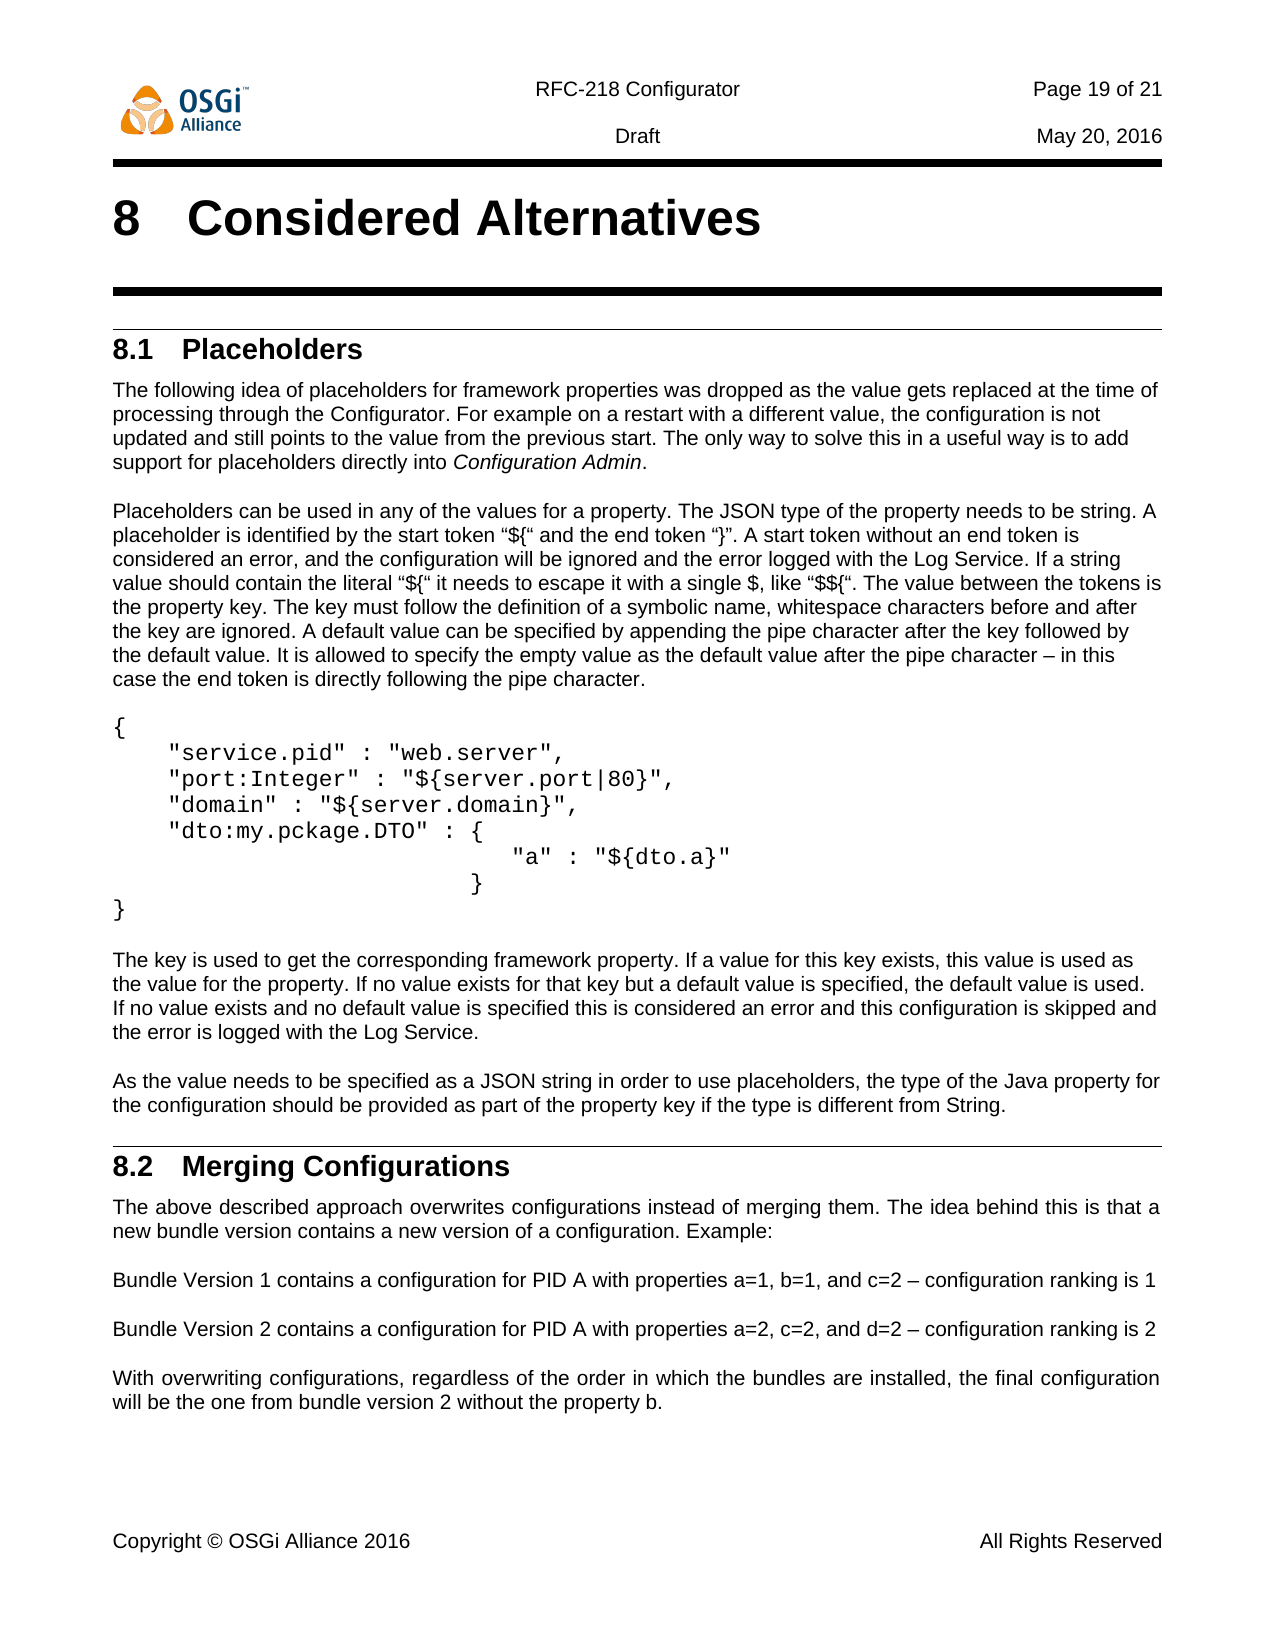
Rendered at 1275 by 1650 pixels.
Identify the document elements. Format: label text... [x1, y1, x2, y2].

subtitle Considered Alternatives [112, 160, 1162, 296]
text The key is used to get the corresponding framework property. If a value for this key exists, this value is used as the value for the property. If no value exists for that key but a default value is specified, the default value is used. If no value exists and no default value is specified this is considered an error and this configuration is skipped and the error is logged with the Log Service. [112, 948, 1162, 1044]
picture [113, 78, 257, 142]
text As the value needs to be specified as a JSON string in order to use placeholders, the type of the Java property for the configuration should be provided as part of the property key if the type is different from String. [112, 1069, 1162, 1117]
text Placeholders can be used in any of the values for a property. The JSON type of the property needs to be string. A placeholder is identified by the start token “${“ and the end token “}”. A start token without an end token is considered an error, and the configuration will be ignored and the error logged with the Log Service. If a string value should contain the literal “${“ it needs to escape it with a single $, like “$${“. The value between the tokens is the property key. The key must follow the definition of a symbolic name, whitespace characters before and after the key are ignored. A default value can be specified by appending the pipe character after the key followed by the default value. It is allowed to specify the empty value as the default value after the pipe character – in this case the end token is directly following the pipe character. [112, 499, 1162, 691]
text The above described approach overwrites configurations instead of merging them. The idea behind this is that a new bundle version contains a new version of a configuration. Example: [112, 1195, 1162, 1243]
text Bundle Version 2 contains a configuration for PID A with properties a=2, c=2, and d=2 – configuration ranking is 2 [112, 1317, 1162, 1341]
subtitle Merging Configurations [112, 1147, 1162, 1183]
subtitle Placeholders [112, 330, 1162, 366]
text The following idea of placeholders for framework properties was dropped as the value gets replaced at the time of processing through the Configurator. For example on a restart with a different value, the configuration is not updated and still points to the value from the previous start. The only way to solve this in a useful way is to add support for placeholders directly into Configuration Admin. [112, 378, 1162, 474]
text { "service.pid" : "web.server", "port:Integer" : "${server.port|80}", "domain" : "${server.domain}", "dto:my.pckage.DTO" : { "a" : "${dto.a}" } } [112, 716, 1162, 923]
text With overwriting configurations, regardless of the order in which the bundles are installed, the final configuration will be the one from bundle version 2 without the property b. [112, 1366, 1162, 1414]
text Bundle Version 1 contains a configuration for PID A with properties a=1, b=1, and c=2 – configuration ranking is 1 [112, 1268, 1162, 1292]
